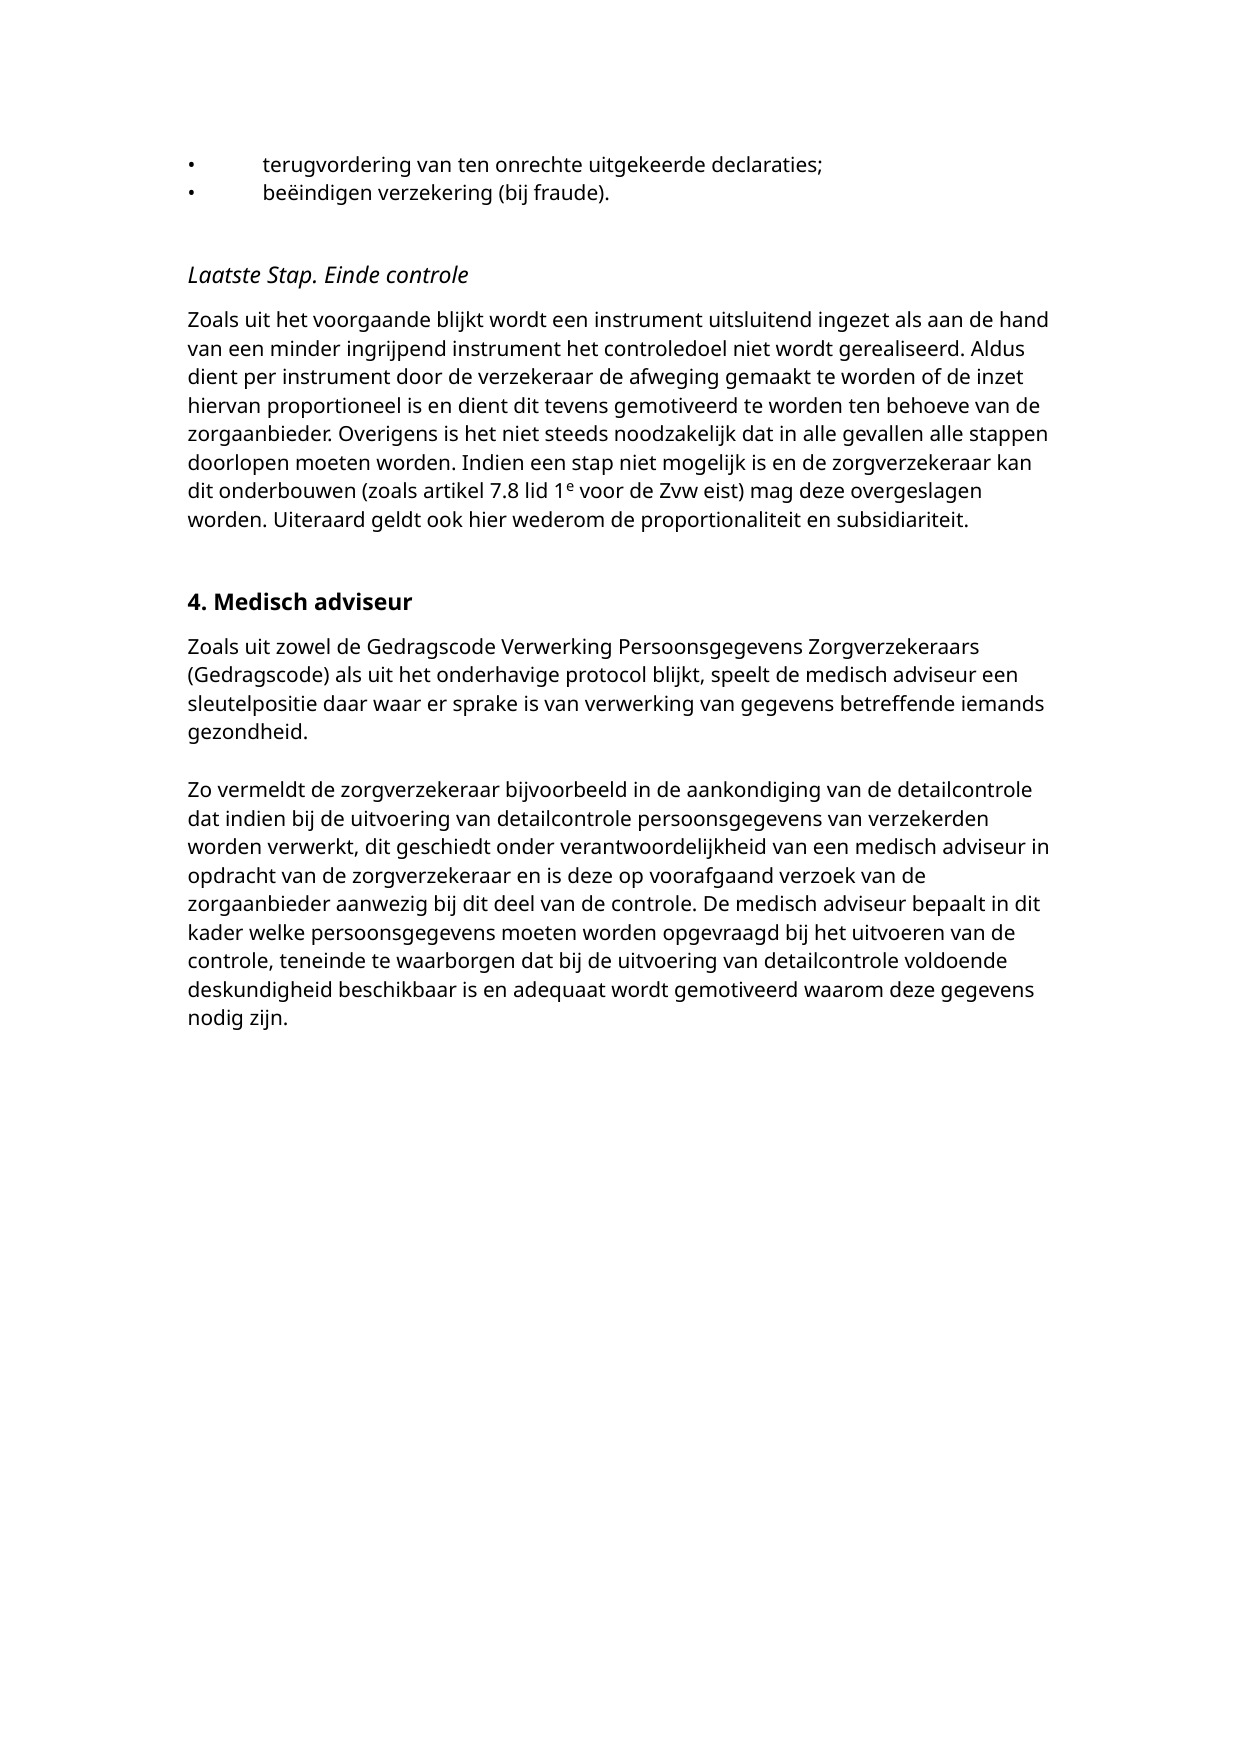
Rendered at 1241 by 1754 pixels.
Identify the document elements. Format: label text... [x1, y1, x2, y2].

text Zoals uit zowel de Gedragscode Verwerking Persoonsgegevens Zorgverzekeraars (Gedragscode) als uit het onderhavige protocol blijkt, speelt de medisch adviseur een sleutelpositie daar waar er sprake is van verwerking van gegevens betreffende iemands gezondheid. [187, 632, 1053, 746]
list terugvordering van ten onrechte uitgekeerde declaraties; [187, 150, 1053, 178]
list beëindigen verzekering (bij fraude). [187, 178, 1053, 207]
text Zoals uit het voorgaande blijkt wordt een instrument uitsluitend ingezet als aan de hand van een minder ingrijpend instrument het controledoel niet wordt gerealiseerd. Aldus dient per instrument door de verzekeraar de afweging gemaakt te worden of de inzet hiervan proportioneel is en dient dit tevens gemotiveerd te worden ten behoeve van de zorgaanbieder. Overigens is het niet steeds noodzakelijk dat in alle gevallen alle stappen doorlopen moeten worden. Indien een stap niet mogelijk is en de zorgverzekeraar kan dit onderbouwen (zoals artikel 7.8 lid 1e voor de Zvw eist) mag deze overgeslagen worden. Uiteraard geldt ook hier wederom de proportionaliteit en subsidiariteit. [187, 306, 1053, 533]
subtitle 4. Medisch adviseur [187, 586, 1053, 617]
subtitle Laatste Stap. Einde controle [187, 259, 1053, 291]
text Zo vermeldt de zorgverzekeraar bijvoorbeeld in de aankondiging van de detailcontrole dat indien bij de uitvoering van detailcontrole persoonsgegevens van verzekerden worden verwerkt, dit geschiedt onder verantwoordelijkheid van een medisch adviseur in opdracht van de zorgverzekeraar en is deze op voorafgaand verzoek van de zorgaanbieder aanwezig bij dit deel van de controle. De medisch adviseur bepaalt in dit kader welke persoonsgegevens moeten worden opgevraagd bij het uitvoeren van de controle, teneinde te waarborgen dat bij de uitvoering van detailcontrole voldoende deskundigheid beschikbaar is en adequaat wordt gemotiveerd waarom deze gegevens nodig zijn. [187, 776, 1053, 1032]
